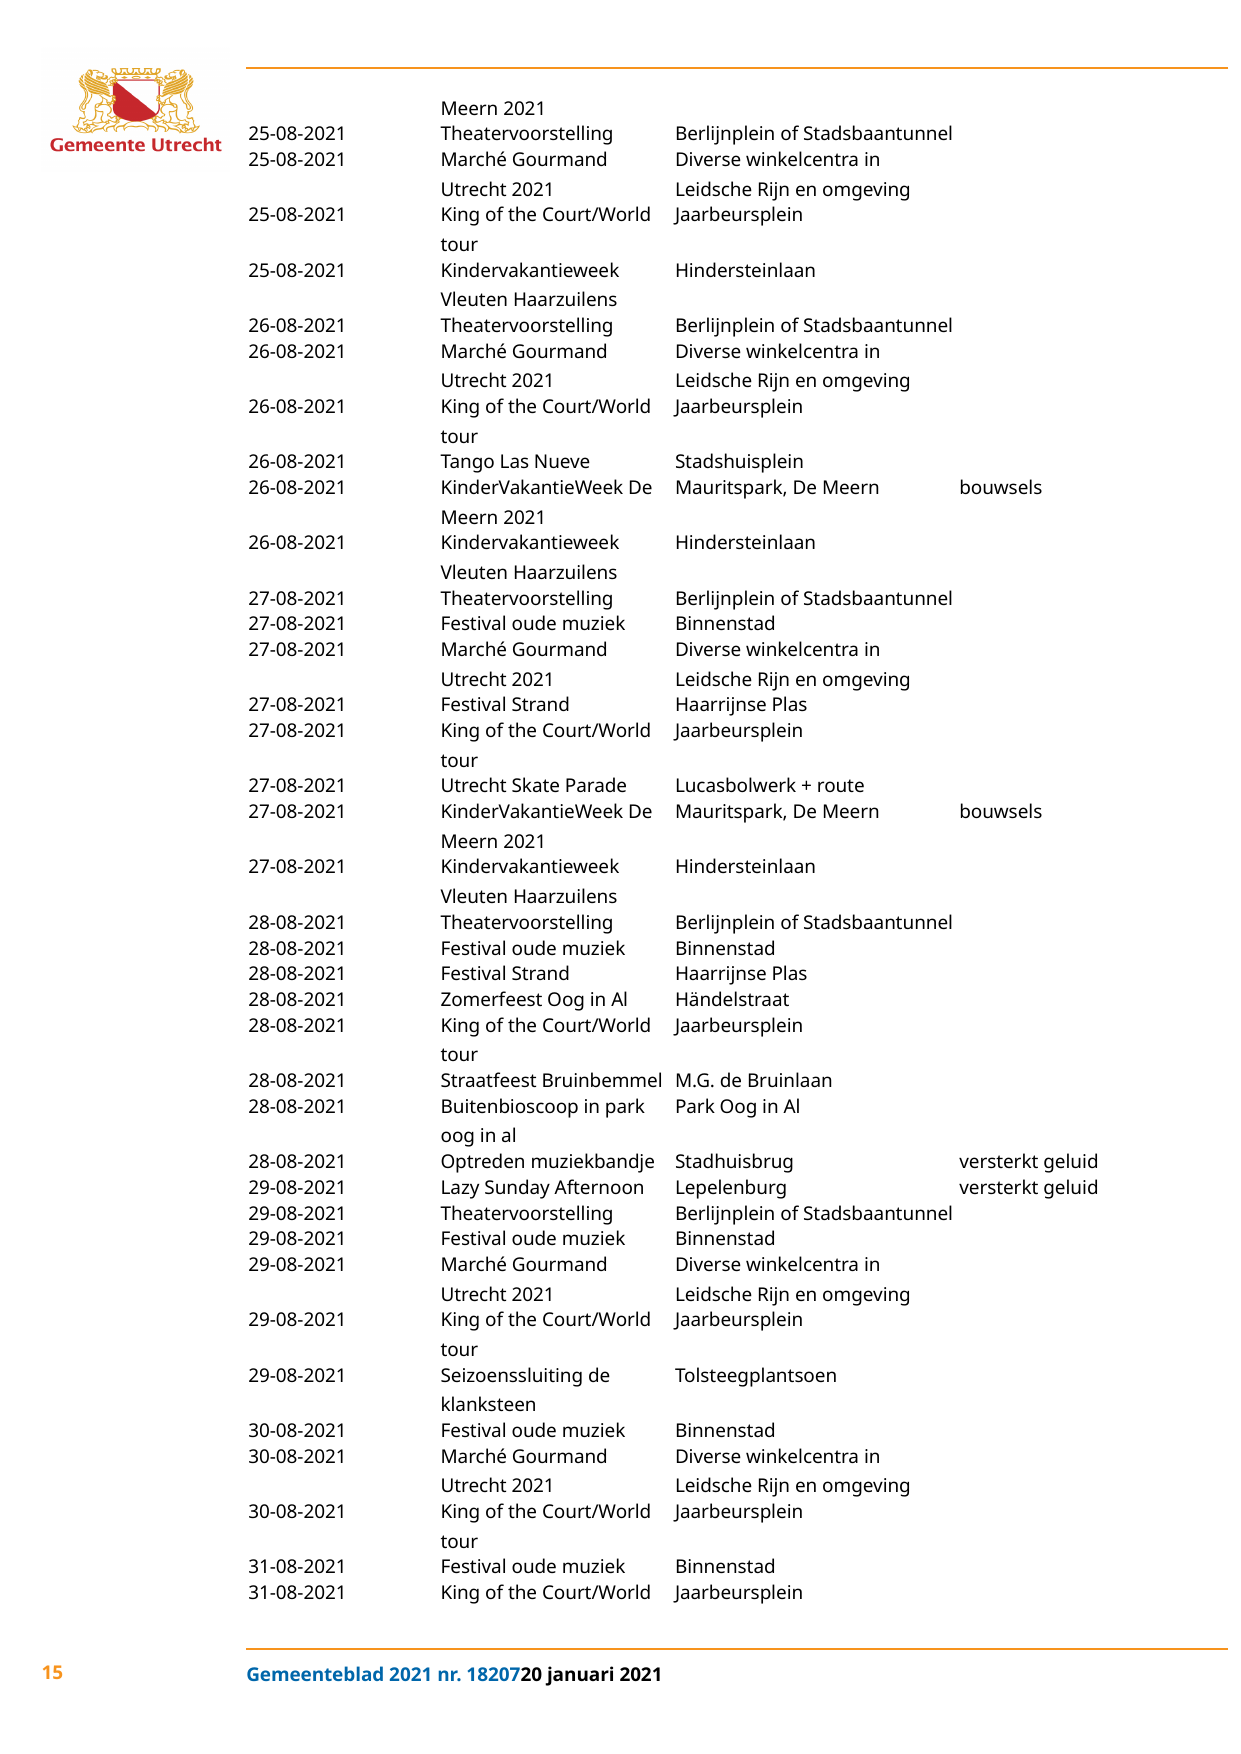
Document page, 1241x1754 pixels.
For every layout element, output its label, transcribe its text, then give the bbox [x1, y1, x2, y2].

table_cell Jaarbeursplein [675, 718, 959, 773]
table_cell 26-08-2021 [248, 393, 440, 448]
table_cell Optreden muziekbandje [440, 1148, 675, 1174]
table_cell Haarrijnse Plas [675, 692, 959, 717]
table_cell Marché Gourmand Utrecht 2021 [440, 1251, 675, 1307]
table_cell Binnenstad [675, 1226, 959, 1251]
table_cell Binnenstad [675, 1417, 959, 1443]
table_cell [959, 611, 1152, 636]
table_cell [959, 121, 1152, 146]
table_cell Theatervoorstelling [440, 121, 675, 146]
table_cell King of the Court/World tour [440, 1498, 675, 1553]
table_cell 25-08-2021 [248, 202, 440, 257]
table_cell versterkt geluid [959, 1174, 1152, 1200]
table_cell Mauritspark, De Meern [675, 474, 959, 529]
table_cell [959, 1200, 1152, 1226]
table_cell Lepelenburg [675, 1174, 959, 1200]
table_cell Lucasbolwerk + route [675, 773, 959, 798]
table_cell [959, 530, 1152, 585]
table_cell [675, 95, 959, 121]
table_cell [959, 1362, 1152, 1417]
table_cell 26-08-2021 [248, 312, 440, 338]
table_cell Berlijnplein of Stadsbaantunnel [675, 585, 959, 611]
table_cell King of the Court/World [440, 1579, 675, 1605]
table_cell Kindervakantieweek Vleuten Haarzuilens [440, 257, 675, 312]
table_cell Festival oude muziek [440, 1417, 675, 1443]
table_cell Stadshuisplein [675, 449, 959, 474]
table_cell KinderVakantieWeek De Meern 2021 [440, 474, 675, 529]
table_cell 30-08-2021 [248, 1417, 440, 1443]
table_cell [959, 961, 1152, 986]
table_cell Theatervoorstelling [440, 585, 675, 611]
table_cell Seizoenssluiting de klanksteen [440, 1362, 675, 1417]
table_cell Binnenstad [675, 935, 959, 961]
table_cell [959, 449, 1152, 474]
table_cell 27-08-2021 [248, 718, 440, 773]
table_cell [959, 312, 1152, 338]
table_cell Stadhuisbrug [675, 1148, 959, 1174]
table_cell 29-08-2021 [248, 1226, 440, 1251]
table_cell [959, 773, 1152, 798]
table_cell [959, 854, 1152, 909]
table_cell 28-08-2021 [248, 935, 440, 961]
table_cell 31-08-2021 [248, 1579, 440, 1605]
table_cell 27-08-2021 [248, 692, 440, 717]
table_cell Händelstraat [675, 986, 959, 1012]
table_cell [959, 338, 1152, 393]
table_cell Kindervakantieweek Vleuten Haarzuilens [440, 530, 675, 585]
table_cell Festival Strand [440, 961, 675, 986]
table_cell [959, 1067, 1152, 1093]
table_cell 30-08-2021 [248, 1443, 440, 1498]
table_cell versterkt geluid [959, 1148, 1152, 1174]
table_cell 27-08-2021 [248, 585, 440, 611]
table_cell Binnenstad [675, 1554, 959, 1579]
table_cell Festival oude muziek [440, 935, 675, 961]
table_cell 28-08-2021 [248, 1067, 440, 1093]
table_cell Jaarbeursplein [675, 1579, 959, 1605]
table_cell [959, 393, 1152, 448]
table_cell Festival oude muziek [440, 1226, 675, 1251]
table_cell Berlijnplein of Stadsbaantunnel [675, 121, 959, 146]
table_cell [959, 146, 1152, 202]
table_cell [959, 1579, 1152, 1605]
table_cell 28-08-2021 [248, 1093, 440, 1148]
table_cell 26-08-2021 [248, 338, 440, 393]
table_cell [959, 1554, 1152, 1579]
table_cell Jaarbeursplein [675, 1307, 959, 1362]
table_cell [959, 1307, 1152, 1362]
table_cell [959, 1251, 1152, 1307]
table_cell King of the Court/World tour [440, 1307, 675, 1362]
table_cell Diverse winkelcentra in Leidsche Rijn en omgeving [675, 338, 959, 393]
table_cell 28-08-2021 [248, 1148, 440, 1174]
table_cell Diverse winkelcentra in Leidsche Rijn en omgeving [675, 1443, 959, 1498]
table_cell Diverse winkelcentra in Leidsche Rijn en omgeving [675, 1251, 959, 1307]
table_cell 28-08-2021 [248, 1012, 440, 1067]
table_cell 31-08-2021 [248, 1554, 440, 1579]
table_cell 27-08-2021 [248, 799, 440, 854]
table_cell Festival oude muziek [440, 1554, 675, 1579]
table_cell Diverse winkelcentra in Leidsche Rijn en omgeving [675, 636, 959, 692]
table_cell [959, 95, 1152, 121]
table_cell 25-08-2021 [248, 257, 440, 312]
table_cell [959, 585, 1152, 611]
table_cell Hindersteinlaan [675, 854, 959, 909]
table_cell 29-08-2021 [248, 1362, 440, 1417]
table_cell 25-08-2021 [248, 121, 440, 146]
table_cell Jaarbeursplein [675, 393, 959, 448]
table_cell Jaarbeursplein [675, 202, 959, 257]
table_cell 28-08-2021 [248, 909, 440, 935]
table_cell 26-08-2021 [248, 449, 440, 474]
table_cell 30-08-2021 [248, 1498, 440, 1553]
table_cell bouwsels [959, 799, 1152, 854]
table_cell 29-08-2021 [248, 1251, 440, 1307]
table_cell Hindersteinlaan [675, 530, 959, 585]
table_cell KinderVakantieWeek De Meern 2021 [440, 799, 675, 854]
table_cell 27-08-2021 [248, 611, 440, 636]
table_cell 26-08-2021 [248, 474, 440, 529]
table_cell [959, 636, 1152, 692]
table_cell Straatfeest Bruinbemmel [440, 1067, 675, 1093]
table_cell Tango Las Nueve [440, 449, 675, 474]
table_cell [959, 257, 1152, 312]
table_cell [959, 1093, 1152, 1148]
table_cell [959, 718, 1152, 773]
table_cell [959, 1417, 1152, 1443]
table_cell Diverse winkelcentra in Leidsche Rijn en omgeving [675, 146, 959, 202]
table_cell Haarrijnse Plas [675, 961, 959, 986]
table_cell King of the Court/World tour [440, 393, 675, 448]
table_cell Kindervakantieweek Vleuten Haarzuilens [440, 854, 675, 909]
table_cell [959, 1012, 1152, 1067]
table_cell Buitenbioscoop in park oog in al [440, 1093, 675, 1148]
table_cell Festival Strand [440, 692, 675, 717]
table_cell Binnenstad [675, 611, 959, 636]
table_cell King of the Court/World tour [440, 202, 675, 257]
table_cell [959, 692, 1152, 717]
table_cell 29-08-2021 [248, 1307, 440, 1362]
table_cell Berlijnplein of Stadsbaantunnel [675, 1200, 959, 1226]
table_cell M.G. de Bruinlaan [675, 1067, 959, 1093]
table_cell Marché Gourmand Utrecht 2021 [440, 636, 675, 692]
table_cell [959, 1498, 1152, 1553]
table_cell Theatervoorstelling [440, 909, 675, 935]
table_cell 28-08-2021 [248, 986, 440, 1012]
table_cell Tolsteegplantsoen [675, 1362, 959, 1417]
table_cell Theatervoorstelling [440, 1200, 675, 1226]
table_cell King of the Court/World tour [440, 718, 675, 773]
table_cell Utrecht Skate Parade [440, 773, 675, 798]
table_cell Berlijnplein of Stadsbaantunnel [675, 312, 959, 338]
table_cell [248, 95, 440, 121]
table_cell Marché Gourmand Utrecht 2021 [440, 146, 675, 202]
table_cell [959, 1226, 1152, 1251]
table_cell Festival oude muziek [440, 611, 675, 636]
table_cell Berlijnplein of Stadsbaantunnel [675, 909, 959, 935]
table_cell 25-08-2021 [248, 146, 440, 202]
table_cell Zomerfeest Oog in Al [440, 986, 675, 1012]
table_cell [959, 202, 1152, 257]
table_cell Meern 2021 [440, 95, 675, 121]
table_cell King of the Court/World tour [440, 1012, 675, 1067]
table_cell 27-08-2021 [248, 773, 440, 798]
table_cell Lazy Sunday Afternoon [440, 1174, 675, 1200]
table_cell [959, 1443, 1152, 1498]
table_cell bouwsels [959, 474, 1152, 529]
table_cell 27-08-2021 [248, 854, 440, 909]
table_cell Mauritspark, De Meern [675, 799, 959, 854]
table_cell Jaarbeursplein [675, 1012, 959, 1067]
table_cell 27-08-2021 [248, 636, 440, 692]
table_cell 29-08-2021 [248, 1200, 440, 1226]
table_cell Jaarbeursplein [675, 1498, 959, 1553]
table_cell 28-08-2021 [248, 961, 440, 986]
table_cell [959, 986, 1152, 1012]
table_cell 26-08-2021 [248, 530, 440, 585]
table_cell [959, 909, 1152, 935]
table_cell Marché Gourmand Utrecht 2021 [440, 1443, 675, 1498]
table_cell Theatervoorstelling [440, 312, 675, 338]
table_cell Park Oog in Al [675, 1093, 959, 1148]
table_cell [959, 935, 1152, 961]
picture [41, 47, 231, 172]
table_cell 29-08-2021 [248, 1174, 440, 1200]
table_cell Marché Gourmand Utrecht 2021 [440, 338, 675, 393]
table_cell Hindersteinlaan [675, 257, 959, 312]
